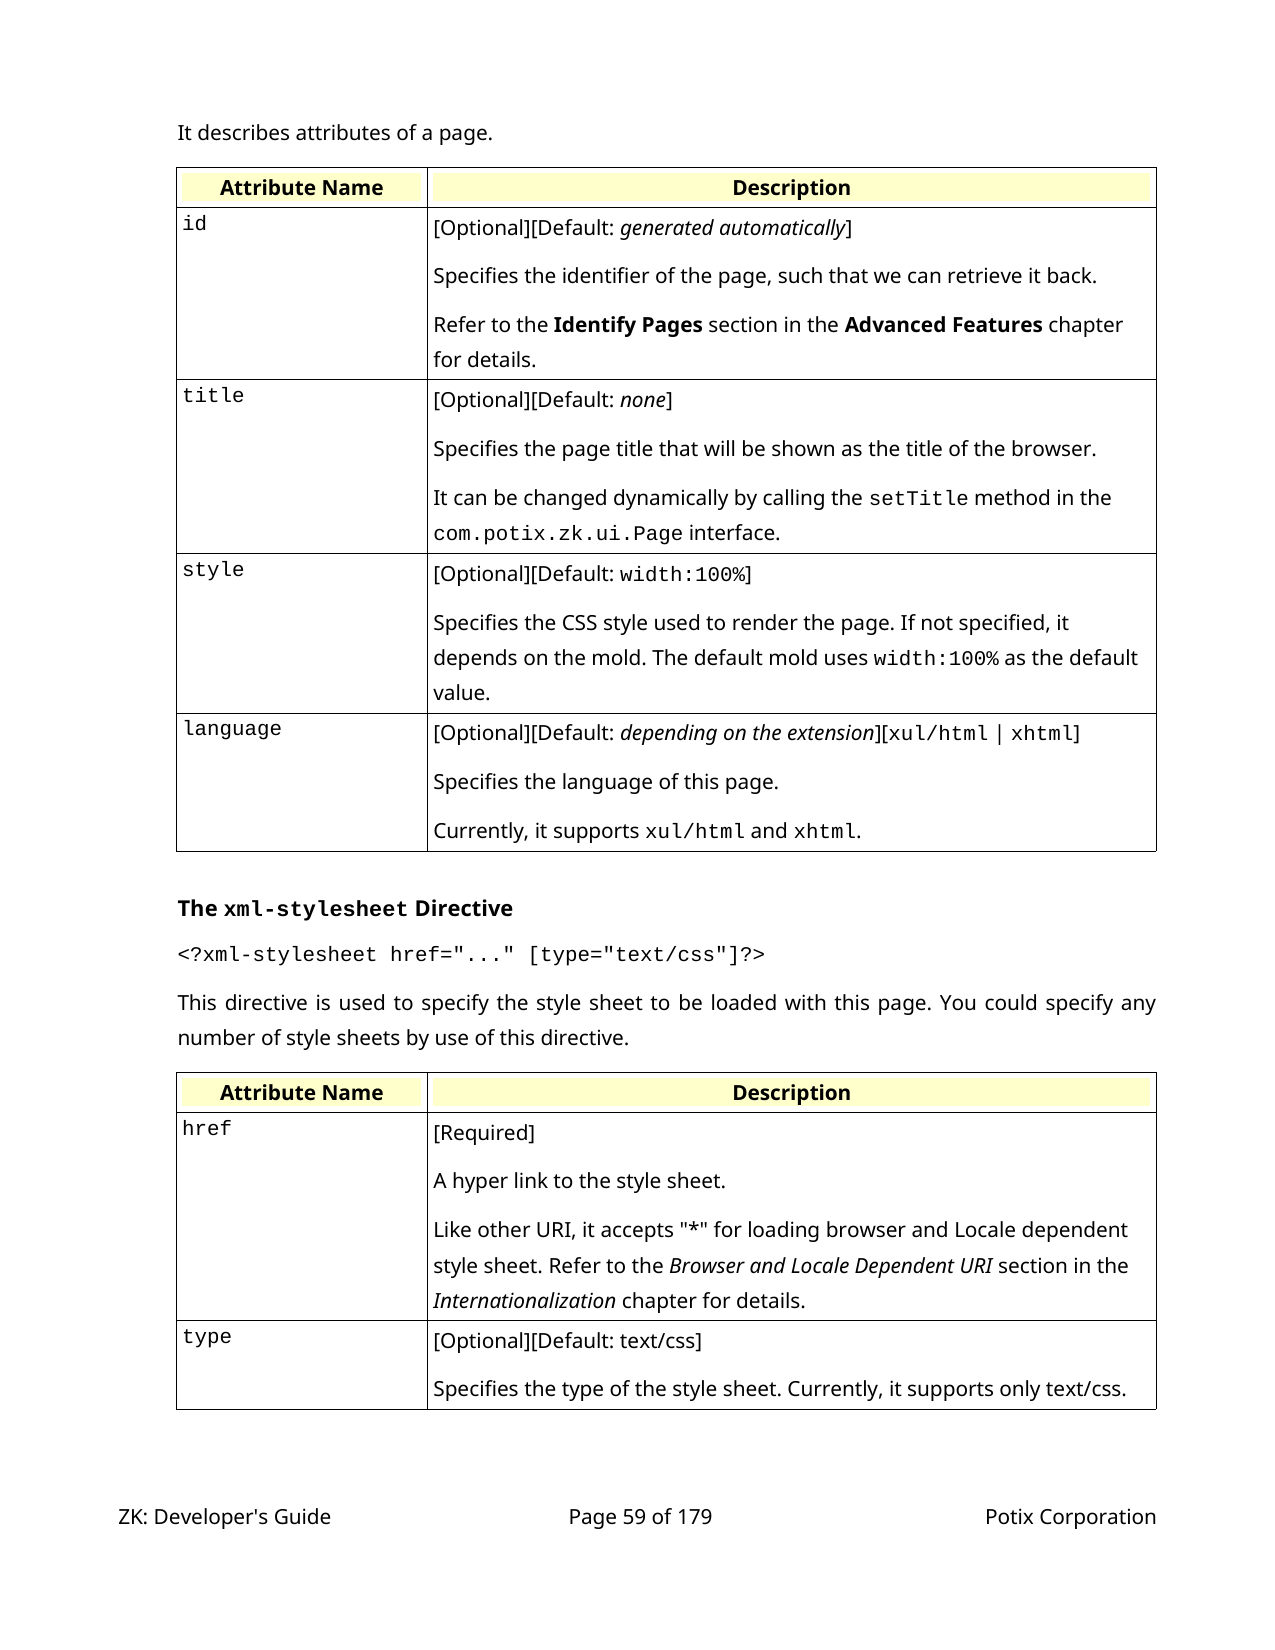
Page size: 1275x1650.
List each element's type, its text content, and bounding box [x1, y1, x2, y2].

text It describes attributes of a page. [177, 118, 1157, 146]
table_cell [Optional][Default: depending on the extension][xul/html | xhtml] Specifies the language of this page. Currently, it supports xul/html and xhtml. [428, 714, 1156, 851]
table_cell [Optional][Default: generated automatically] Specifies the identifier of the page, such that we can retrieve it back. Refer to the Identify Pages section in the Advanced Features chapter for details. [428, 208, 1156, 379]
table_cell language [177, 714, 427, 851]
table_cell [Required] A hyper link to the style sheet. Like other URI, it accepts "*" for loading browser and Locale dependent style sheet. Refer to the Browser and Locale Dependent URI section in the Internationalization chapter for details. [428, 1113, 1156, 1320]
table_header Attribute Name [177, 168, 427, 207]
table_header Attribute Name [177, 1073, 427, 1112]
table_cell style [177, 554, 427, 713]
text This directive is used to specify the style sheet to be loaded with this page. You could specify any number of style sheets by use of this directive. [177, 988, 1157, 1052]
table_cell [Optional][Default: none] Specifies the page title that will be shown as the title of the browser. It can be changed dynamically by calling the setTitle method in the com.potix.zk.ui.Page interface. [428, 380, 1156, 553]
table_cell title [177, 380, 427, 553]
text <?xml-stylesheet href="..." [type="text/css"]?> [177, 944, 1157, 967]
table_cell [Optional][Default: width:100%] Specifies the CSS style used to render the page. If not specified, it depends on the mold. The default mold uses width:100% as the default value. [428, 554, 1156, 713]
table_cell href [177, 1113, 427, 1320]
table_cell id [177, 208, 427, 379]
table_cell type [177, 1321, 427, 1409]
subtitle The xml-stylesheet Directive [177, 893, 1157, 923]
table_cell [Optional][Default: text/css] Specifies the type of the style sheet. Currently, it supports only text/css. [428, 1321, 1156, 1409]
table_header Description [428, 1073, 1156, 1112]
table_header Description [428, 168, 1156, 207]
